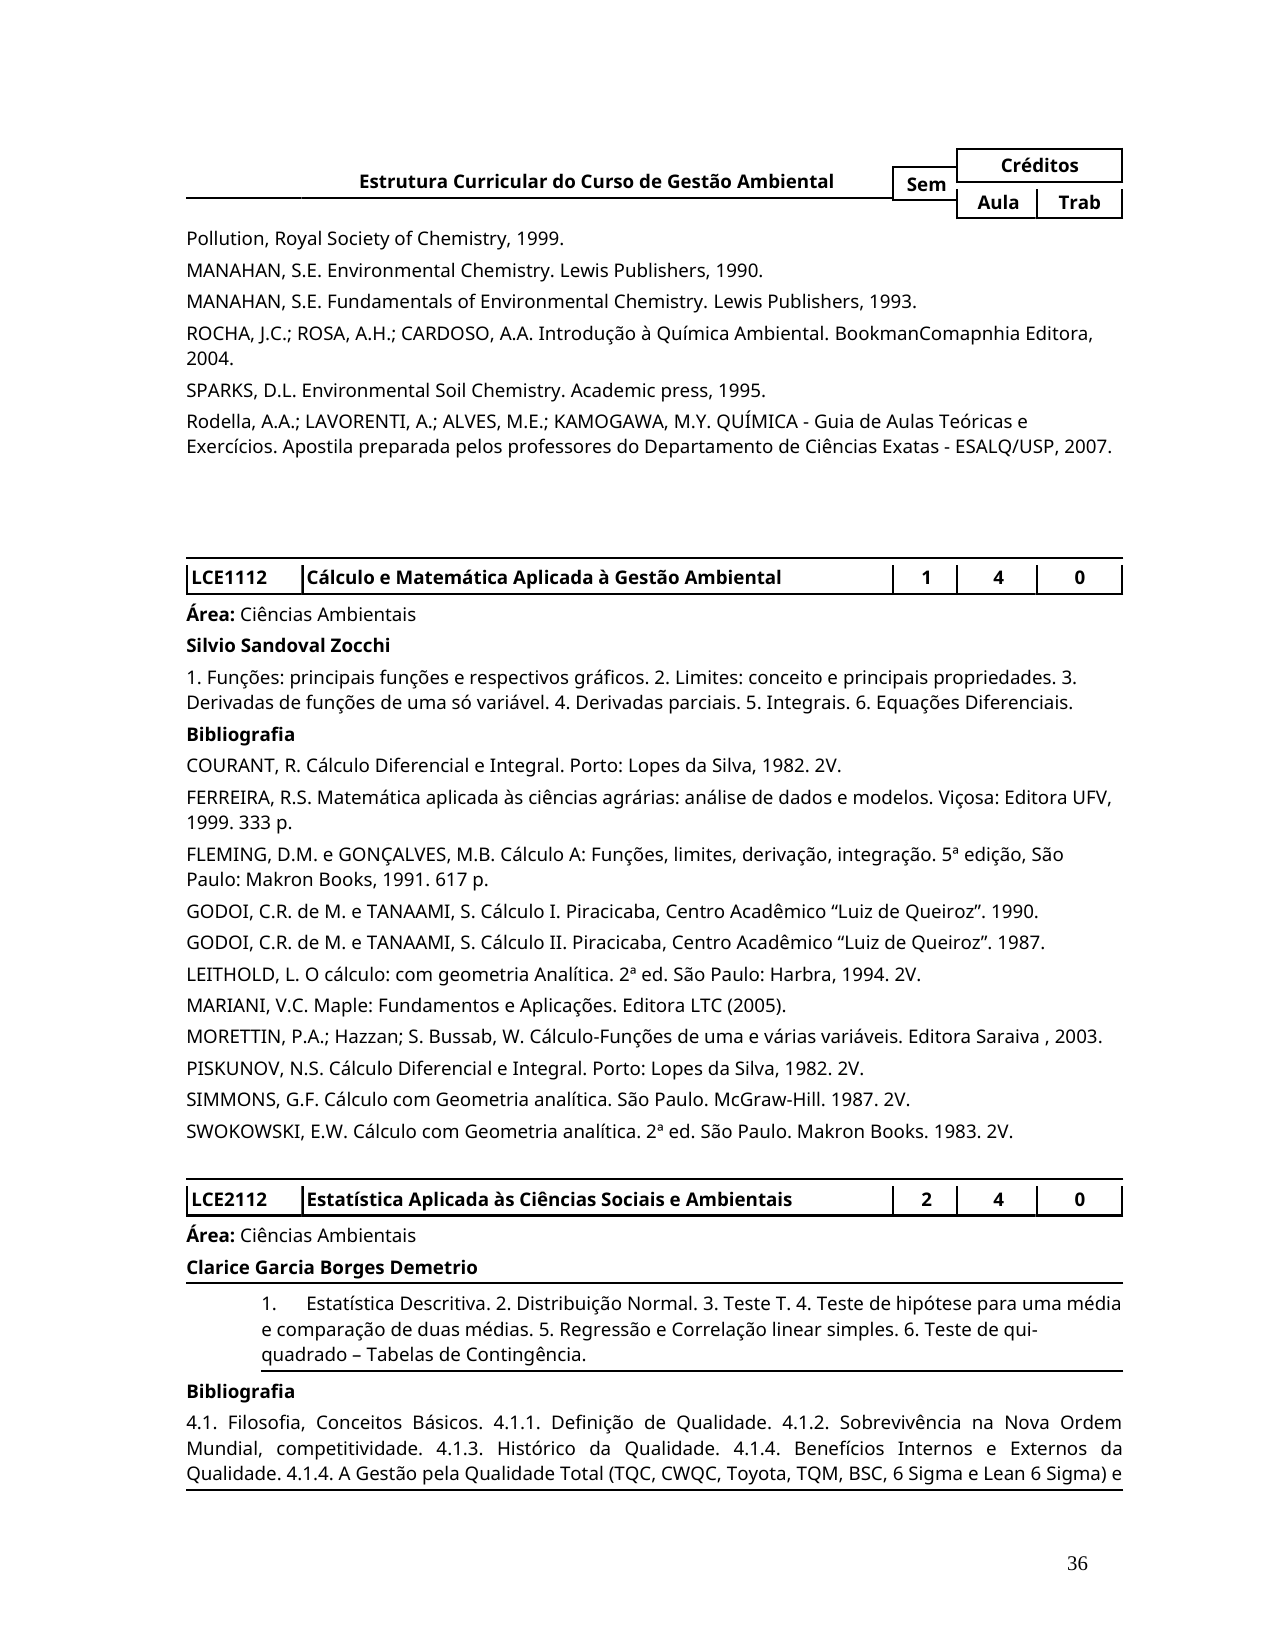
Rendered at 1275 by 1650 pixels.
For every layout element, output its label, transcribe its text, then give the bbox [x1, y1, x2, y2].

table_cell Área: Ciências Ambientais Clarice Garcia Borges Demetrio [186, 1223, 1123, 1282]
table_cell 4 [958, 1186, 1036, 1214]
table_header [301, 199, 892, 226]
table_cell 0 [1038, 1186, 1121, 1214]
table_cell [956, 219, 1036, 226]
table_header [186, 199, 301, 226]
table_cell [956, 595, 1036, 601]
table_header [186, 148, 301, 197]
table_cell LCE1112 [188, 565, 301, 593]
table_cell Área: Ciências Ambientais Silvio Sandoval Zocchi 1. Funções: principais funções e respectivos gráficos. 2. Limites: conceito e principais propriedades. 3. Derivadas de funções de uma só variável. 4. Derivadas parciais. 5. Integrais. 6. Equações Diferenciais. Bibliografia COURANT, R. Cálculo Diferencial e Integral. Porto: Lopes da Silva, 1982. 2V. FERREIRA, R.S. Matemática aplicada às ciências agrárias: análise de dados e modelos. Viçosa: Editora UFV, 1999. 333 p. FLEMING, D.M. e GONÇALVES, M.B. Cálculo A: Funções, limites, derivação, integração. 5ª edição, São Paulo: Makron Books, 1991. 617 p. GODOI, C.R. de M. e TANAAMI, S. Cálculo I. Piracicaba, Centro Acadêmico “Luiz de Queiroz”. 1990. GODOI, C.R. de M. e TANAAMI, S. Cálculo II. Piracicaba, Centro Acadêmico “Luiz de Queiroz”. 1987. LEITHOLD, L. O cálculo: com geometria Analítica. 2ª ed. São Paulo: Harbra, 1994. 2V. MARIANI, V.C. Maple: Fundamentos e Aplicações. Editora LTC (2005). MORETTIN, P.A.; Hazzan; S. Bussab, W. Cálculo-Funções de uma e várias variáveis. Editora Saraiva , 2003. PISKUNOV, N.S. Cálculo Diferencial e Integral. Porto: Lopes da Silva, 1982. 2V. SIMMONS, G.F. Cálculo com Geometria analítica. São Paulo. McGraw-Hill. 1987. 2V. SWOKOWSKI, E.W. Cálculo com Geometria analítica. 2ª ed. São Paulo. Makron Books. 1983. 2V. [186, 601, 1123, 1178]
table_cell Aula [958, 189, 1036, 217]
table_cell [892, 595, 956, 601]
table_header Sem [894, 168, 956, 199]
table_cell LCE2112 [188, 1186, 301, 1214]
table_header Créditos [958, 150, 1121, 181]
table_cell [956, 1217, 1036, 1222]
table_header [956, 183, 1123, 189]
table_cell [186, 1217, 301, 1222]
table_header [892, 201, 956, 226]
table_cell [1036, 219, 1123, 226]
table_cell Pollution, Royal Society of Chemistry, 1999. MANAHAN, S.E. Environmental Chemistry. Lewis Publishers, 1990. MANAHAN, S.E. Fundamentals of Environmental Chemistry. Lewis Publishers, 1993. ROCHA, J.C.; ROSA, A.H.; CARDOSO, A.A. Introdução à Química Ambiental. BookmanComapnhia Editora, 2004. SPARKS, D.L. Environmental Soil Chemistry. Academic press, 1995. Rodella, A.A.; LAVORENTI, A.; ALVES, M.E.; KAMOGAWA, M.Y. QUÍMICA - Guia de Aulas Teóricas e Exercícios. Apostila preparada pelos professores do Departamento de Ciências Exatas - ESALQ/USP, 2007. [186, 226, 1123, 557]
table_cell 1. Estatística Descritiva. 2. Distribuição Normal. 3. Teste T. 4. Teste de hipótese para uma média e comparação de duas médias. 5. Regressão e Correlação linear simples. 6. Teste de qui-quadrado – Tabelas de Contingência. Bibliografia 4.1. Filosofia, Conceitos Básicos. 4.1.1. Definição de Qualidade. 4.1.2. Sobrevivência na Nova Ordem Mundial, competitividade. 4.1.3. Histórico da Qualidade. 4.1.4. Benefícios Internos e Externos da Qualidade. 4.1.4. A Gestão pela Qualidade Total (TQC, CWQC, Toyota, TQM, BSC, 6 Sigma e Lean 6 Sigma) e [186, 1284, 1123, 1489]
table_cell [892, 1217, 956, 1222]
table_cell [186, 595, 301, 601]
table_cell 1 [894, 565, 956, 593]
table_cell Cálculo e Matemática Aplicada à Gestão Ambiental [304, 565, 892, 593]
table_cell Trab [1038, 189, 1121, 217]
table_header Estrutura Curricular do Curso de Gestão Ambiental [301, 148, 892, 197]
table_cell [301, 595, 892, 601]
table_cell Estatística Aplicada às Ciências Sociais e Ambientais [304, 1186, 892, 1214]
table_cell [1036, 1217, 1123, 1222]
table_cell 4 [958, 565, 1036, 593]
table_cell [1036, 595, 1123, 601]
table_cell 2 [894, 1186, 956, 1214]
table_cell 0 [1038, 565, 1121, 593]
table_header [892, 148, 956, 166]
table_cell [301, 1217, 892, 1222]
